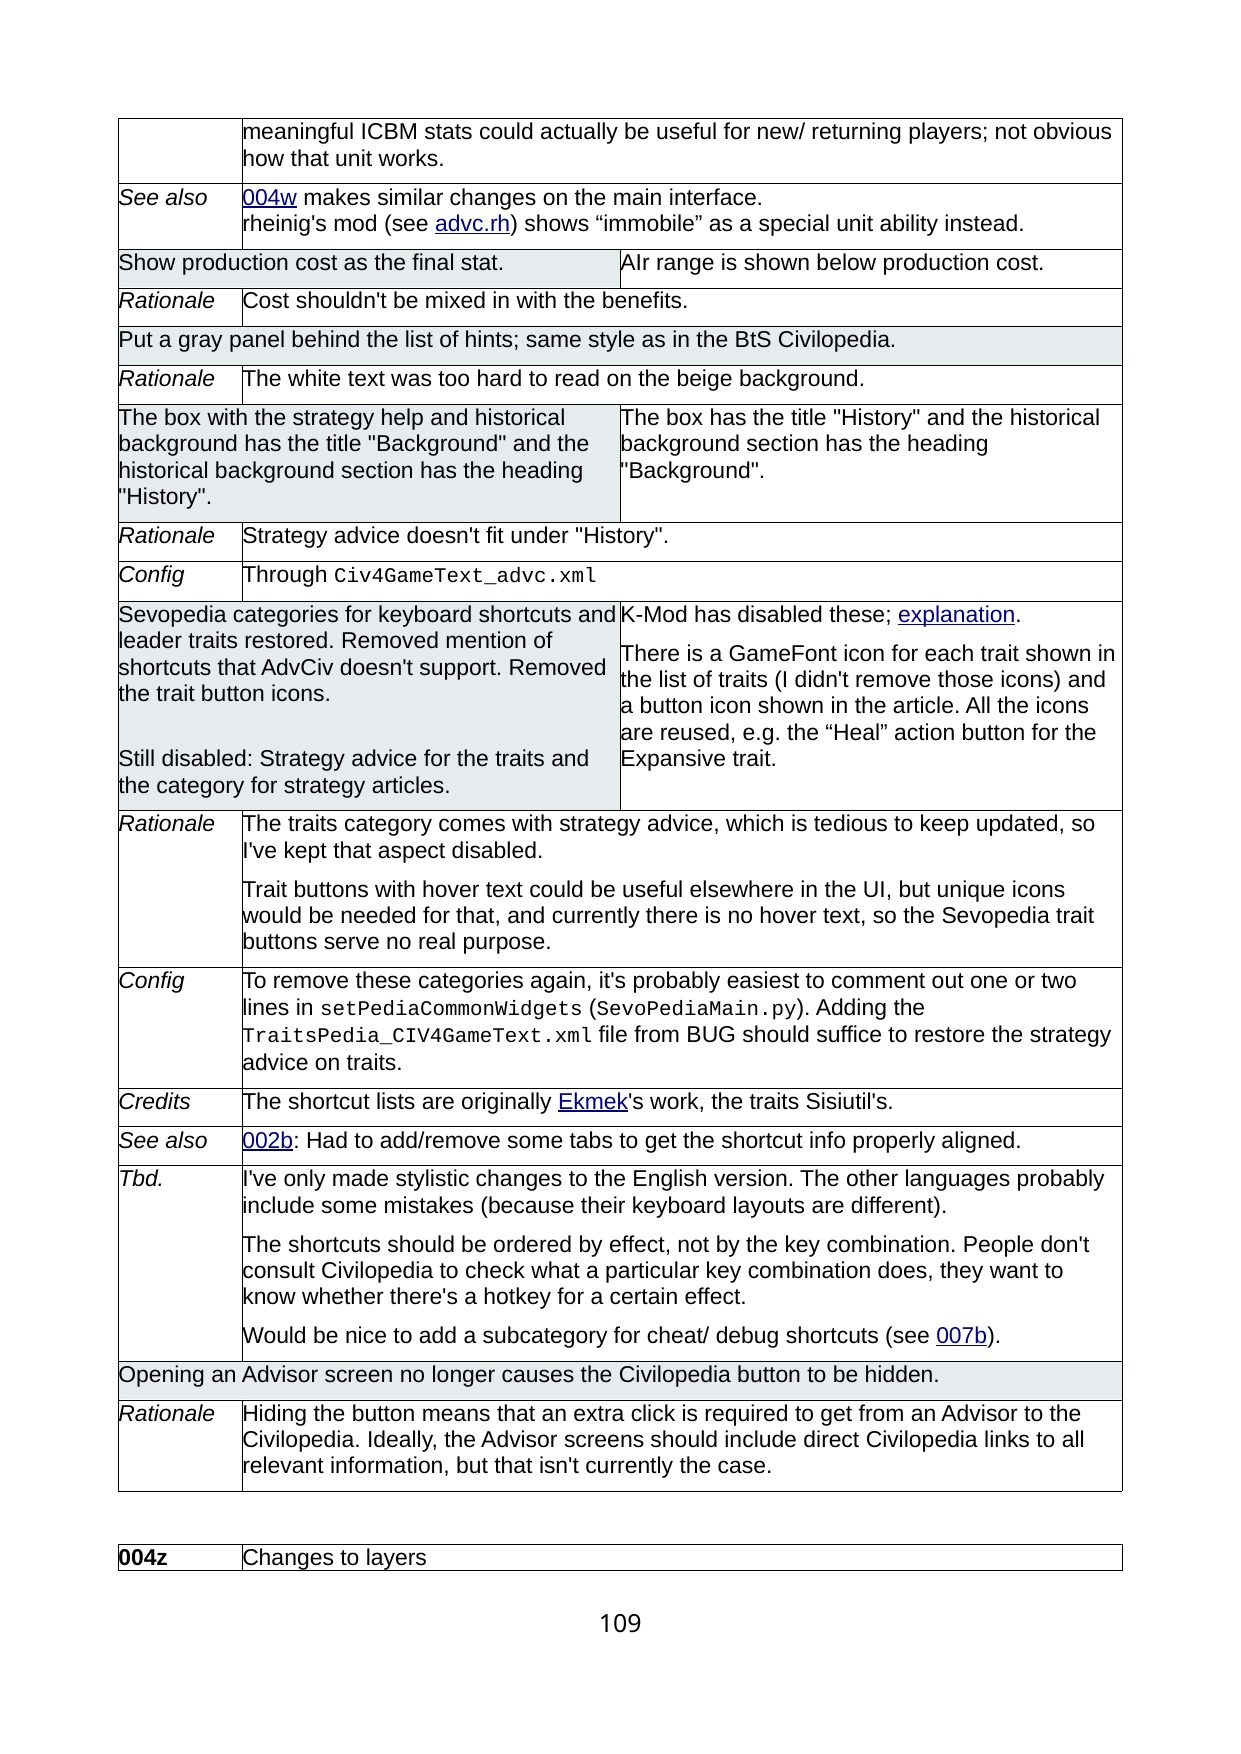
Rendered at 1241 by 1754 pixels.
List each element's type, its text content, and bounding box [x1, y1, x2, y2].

table_cell K-Mod has disabled these; explanation. There is a GameFont icon for each trait shown in the list of traits (I didn't remove those icons) and a button icon shown in the article. All the icons are reused, e.g. the “Heal” action button for the Expansive trait. [621, 602, 1122, 810]
table_cell Opening an Advisor screen no longer causes the Civilopedia button to be hidden. [119, 1362, 1122, 1399]
table_cell See also [119, 1127, 242, 1165]
table_cell Strategy advice doesn't fit under "History". [243, 523, 1122, 561]
table_header Changes to layers [243, 1545, 1122, 1570]
table_cell The box with the strategy help and historical background has the title "Background" and the historical background section has the heading "History". [119, 405, 620, 522]
table_cell Rationale [119, 366, 242, 404]
table_cell Cost shouldn't be mixed in with the benefits. [243, 289, 1122, 326]
table_cell I've only made stylistic changes to the English version. The other languages probably include some mistakes (because their keyboard layouts are different). The shortcuts should be ordered by effect, not by the key combination. People don't consult Civilopedia to check what a particular key combination does, they want to know whether there's a hotkey for a certain effect. Would be nice to add a subcategory for cheat/ debug shortcuts (see 007b). [243, 1166, 1122, 1361]
table_cell 002b: Had to add/remove some tabs to get the shortcut info properly aligned. [243, 1127, 1122, 1165]
table_cell Config [119, 968, 242, 1088]
table_cell To remove these categories again, it's probably easiest to comment out one or two lines in setPediaCommonWidgets (SevoPediaMain.py). Adding the TraitsPedia_CIV4GameText.xml file from BUG should suffice to restore the strategy advice on traits. [243, 968, 1122, 1088]
table_cell Rationale [119, 289, 242, 326]
table_cell [119, 119, 242, 183]
table_cell Config [119, 562, 242, 601]
table_cell Hiding the button means that an extra click is required to get from an Advisor to the Civilopedia. Ideally, the Advisor screens should include direct Civilopedia links to all relevant information, but that isn't currently the case. [243, 1401, 1122, 1491]
table_cell Credits [119, 1089, 242, 1126]
table_cell Show production cost as the final stat. [119, 250, 620, 287]
table_cell meaningful ICBM stats could actually be useful for new/ returning players; not obvious how that unit works. [243, 119, 1122, 183]
table_cell Put a gray panel behind the list of hints; same style as in the BtS Civilopedia. [119, 327, 1122, 365]
table_cell 004w makes similar changes on the main interface. rheinig's mod (see advc.rh) shows “immobile” as a special unit ability instead. [243, 184, 1122, 248]
table_cell Tbd. [119, 1166, 242, 1361]
table_cell Rationale [119, 1401, 242, 1491]
table_cell The shortcut lists are originally Ekmek's work, the traits Sisiutil's. [243, 1089, 1122, 1126]
table_cell Through Civ4GameText_advc.xml [243, 562, 1122, 601]
table_header 004z [119, 1545, 242, 1570]
table_cell Sevopedia categories for keyboard shortcuts and leader traits restored. Removed mention of shortcuts that AdvCiv doesn't support. Removed the trait button icons. Still disabled: Strategy advice for the traits and the category for strategy articles. [119, 602, 620, 810]
table_cell The white text was too hard to read on the beige background. [243, 366, 1122, 404]
table_cell AIr range is shown below production cost. [621, 250, 1122, 287]
table_cell The traits category comes with strategy advice, which is tedious to keep updated, so I've kept that aspect disabled. Trait buttons with hover text could be useful elsewhere in the UI, but unique icons would be needed for that, and currently there is no hover text, so the Sevopedia trait buttons serve no real purpose. [243, 811, 1122, 967]
table_cell Rationale [119, 811, 242, 967]
table_cell The box has the title "History" and the historical background section has the heading "Background". [621, 405, 1122, 522]
table_cell Rationale [119, 523, 242, 561]
table_cell See also [119, 184, 242, 248]
